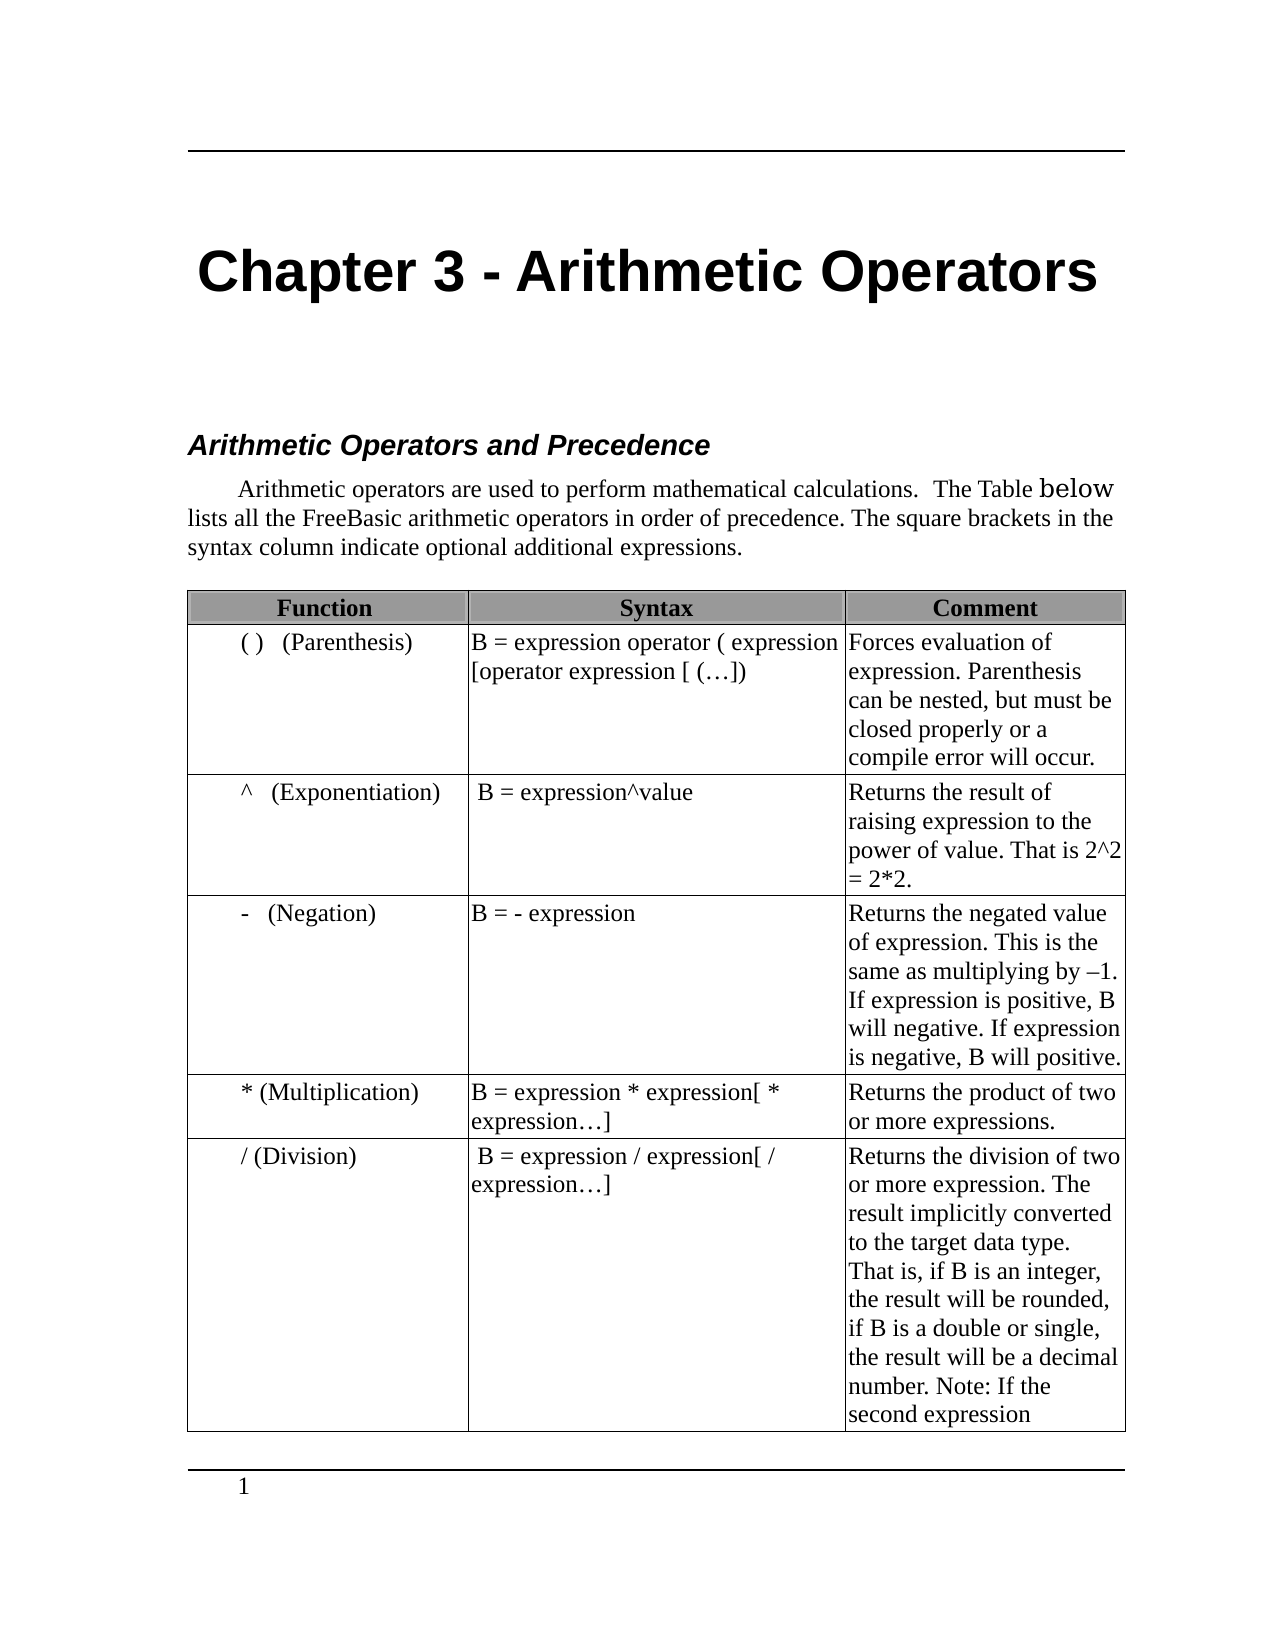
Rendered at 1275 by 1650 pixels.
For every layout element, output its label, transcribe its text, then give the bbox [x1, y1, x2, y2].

table_header Function [188, 591, 468, 624]
table_header Syntax [469, 591, 845, 624]
table_cell Returns the result of raising expression to the power of value. That is 2^2 = 2*2. [846, 775, 1125, 895]
table_cell B = expression / expression[ / expression…] [469, 1139, 845, 1431]
table_cell Forces evaluation of expression. Parenthesis can be nested, but must be closed properly or a compile error will occur. [846, 625, 1125, 774]
subtitle Chapter 3 - Arithmetic Operators [187, 237, 1125, 304]
table_cell B = - expression [469, 896, 845, 1074]
table_cell Returns the negated value of expression. This is the same as multiplying by –1. If expression is positive, B will negative. If expression is negative, B will positive. [846, 896, 1125, 1074]
table_cell B = expression^value [469, 775, 845, 895]
table_header Comment [846, 591, 1125, 624]
table_cell B = expression operator ( expression [operator expression [ (…]) [469, 625, 845, 774]
table_cell - (Negation) [188, 896, 468, 1074]
table_cell * (Multiplication) [188, 1075, 468, 1138]
table_cell B = expression * expression[ * expression…] [469, 1075, 845, 1138]
table_cell Returns the division of two or more expression. The result implicitly converted to the target data type. That is, if B is an integer, the result will be rounded, if B is a double or single, the result will be a decimal number. Note: If the second expression [846, 1139, 1125, 1431]
table_cell ( ) (Parenthesis) [188, 625, 468, 774]
table_cell / (Division) [188, 1139, 468, 1431]
subtitle Arithmetic Operators and Precedence [187, 428, 1125, 461]
text Arithmetic operators are used to perform mathematical calculations. The Table below lists all the FreeBasic arithmetic operators in order of precedence. The square brackets in the syntax column indicate optional additional expressions. [187, 474, 1125, 561]
table_cell ^ (Exponentiation) [188, 775, 468, 895]
table_cell Returns the product of two or more expressions. [846, 1075, 1125, 1138]
